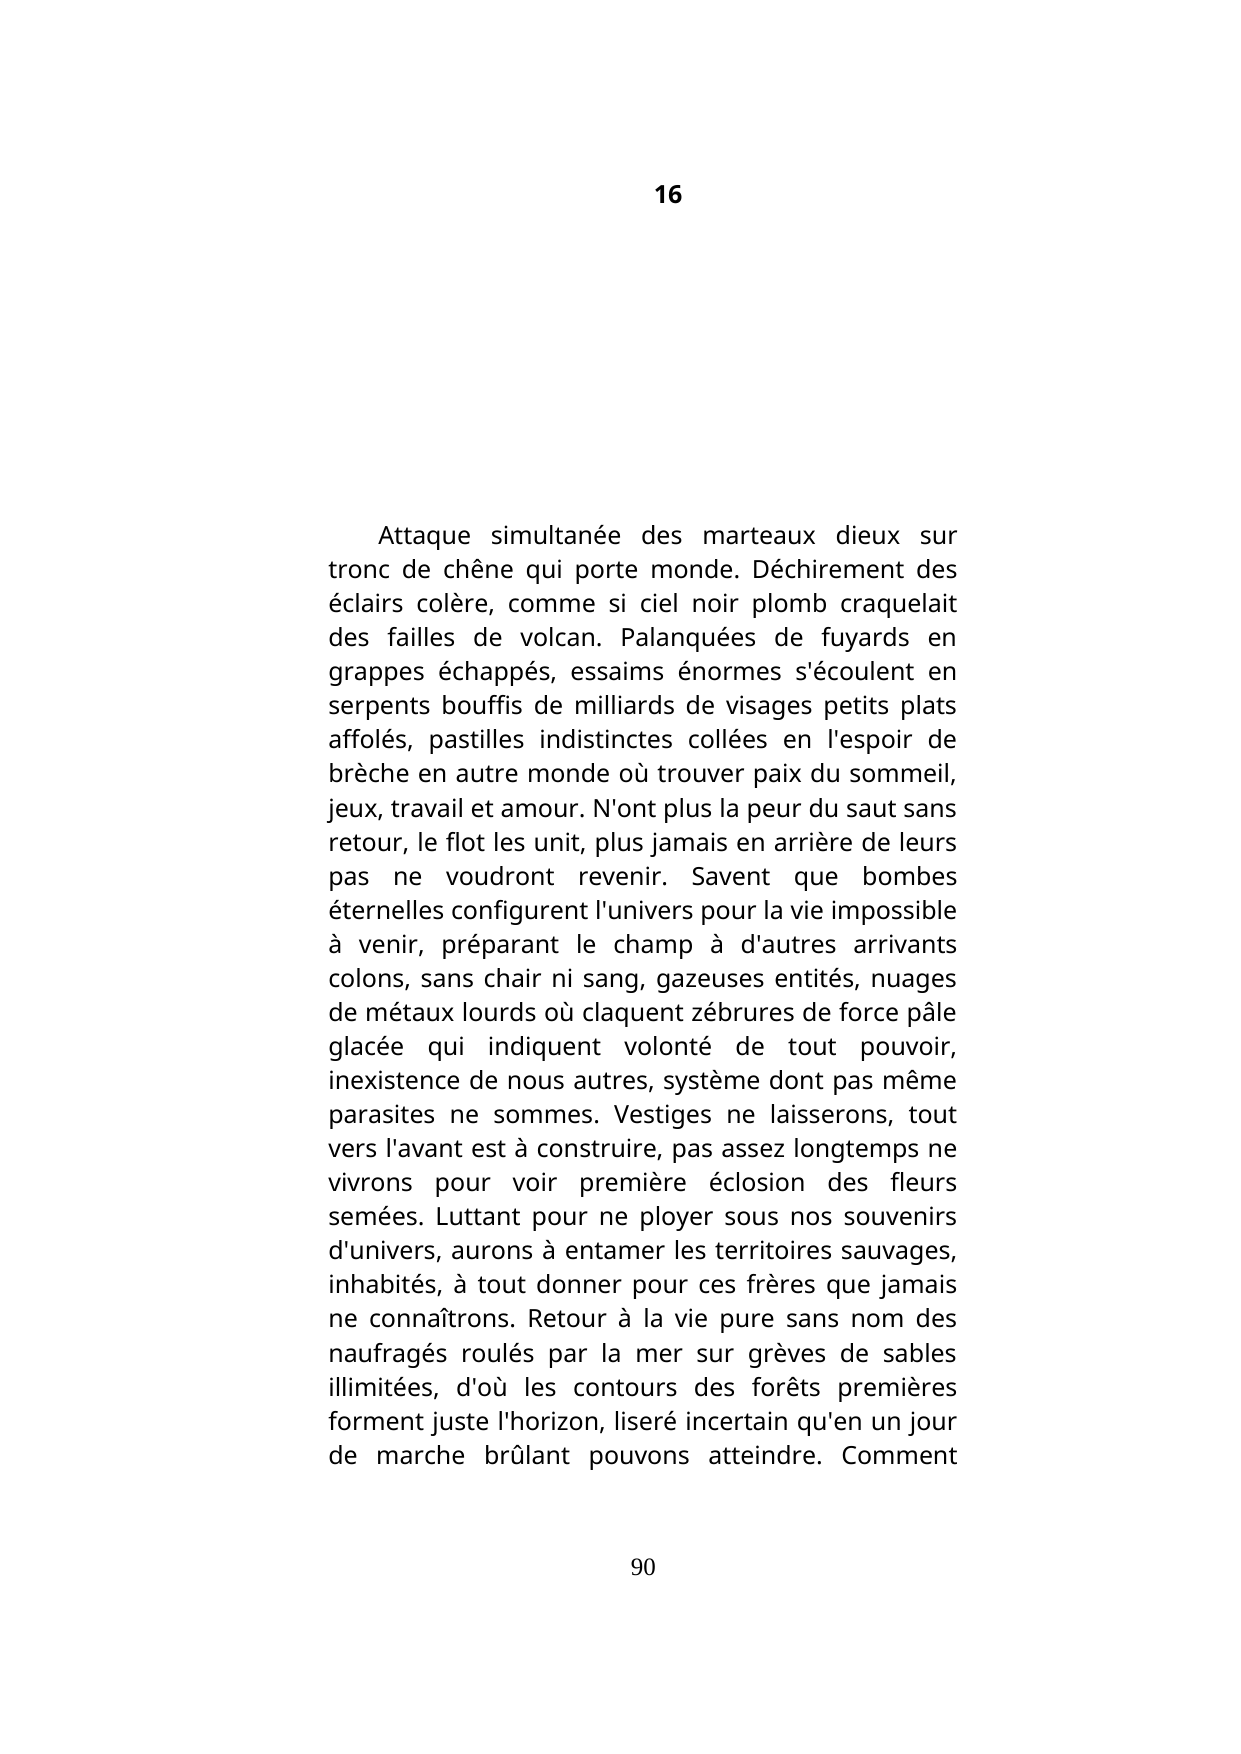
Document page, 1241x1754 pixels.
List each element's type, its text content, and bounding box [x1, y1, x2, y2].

text Attaque simultanée des marteaux dieux sur tronc de chêne qui porte monde. Déchirement des éclairs colère, comme si ciel noir plomb craquelait des failles de volcan. Palanquées de fuyards en grappes échappés, essaims énormes s'écoulent en serpents bouffis de milliards de visages petits plats affolés, pastilles indistinctes collées en l'espoir de brèche en autre monde où trouver paix du sommeil, jeux, travail et amour. N'ont plus la peur du saut sans retour, le flot les unit, plus jamais en arrière de leurs pas ne voudront revenir. Savent que bombes éternelles configurent l'univers pour la vie impossible à venir, préparant le champ à d'autres arrivants colons, sans chair ni sang, gazeuses entités, nuages de métaux lourds où claquent zébrures de force pâle glacée qui indiquent volonté de tout pouvoir, inexistence de nous autres, système dont pas même parasites ne sommes. Vestiges ne laisserons, tout vers l'avant est à construire, pas assez longtemps ne vivrons pour voir première éclosion des fleurs semées. Luttant pour ne ployer sous nos souvenirs d'univers, aurons à entamer les territoires sauvages, inhabités, à tout donner pour ces frères que jamais ne connaîtrons. Retour à la vie pure sans nom des naufragés roulés par la mer sur grèves de sables illimitées, d'où les contours des forêts premières forment juste l'horizon, liseré incertain qu'en un jour de marche brûlant pouvons atteindre. Comment [328, 518, 958, 1471]
text 16 [328, 177, 958, 211]
